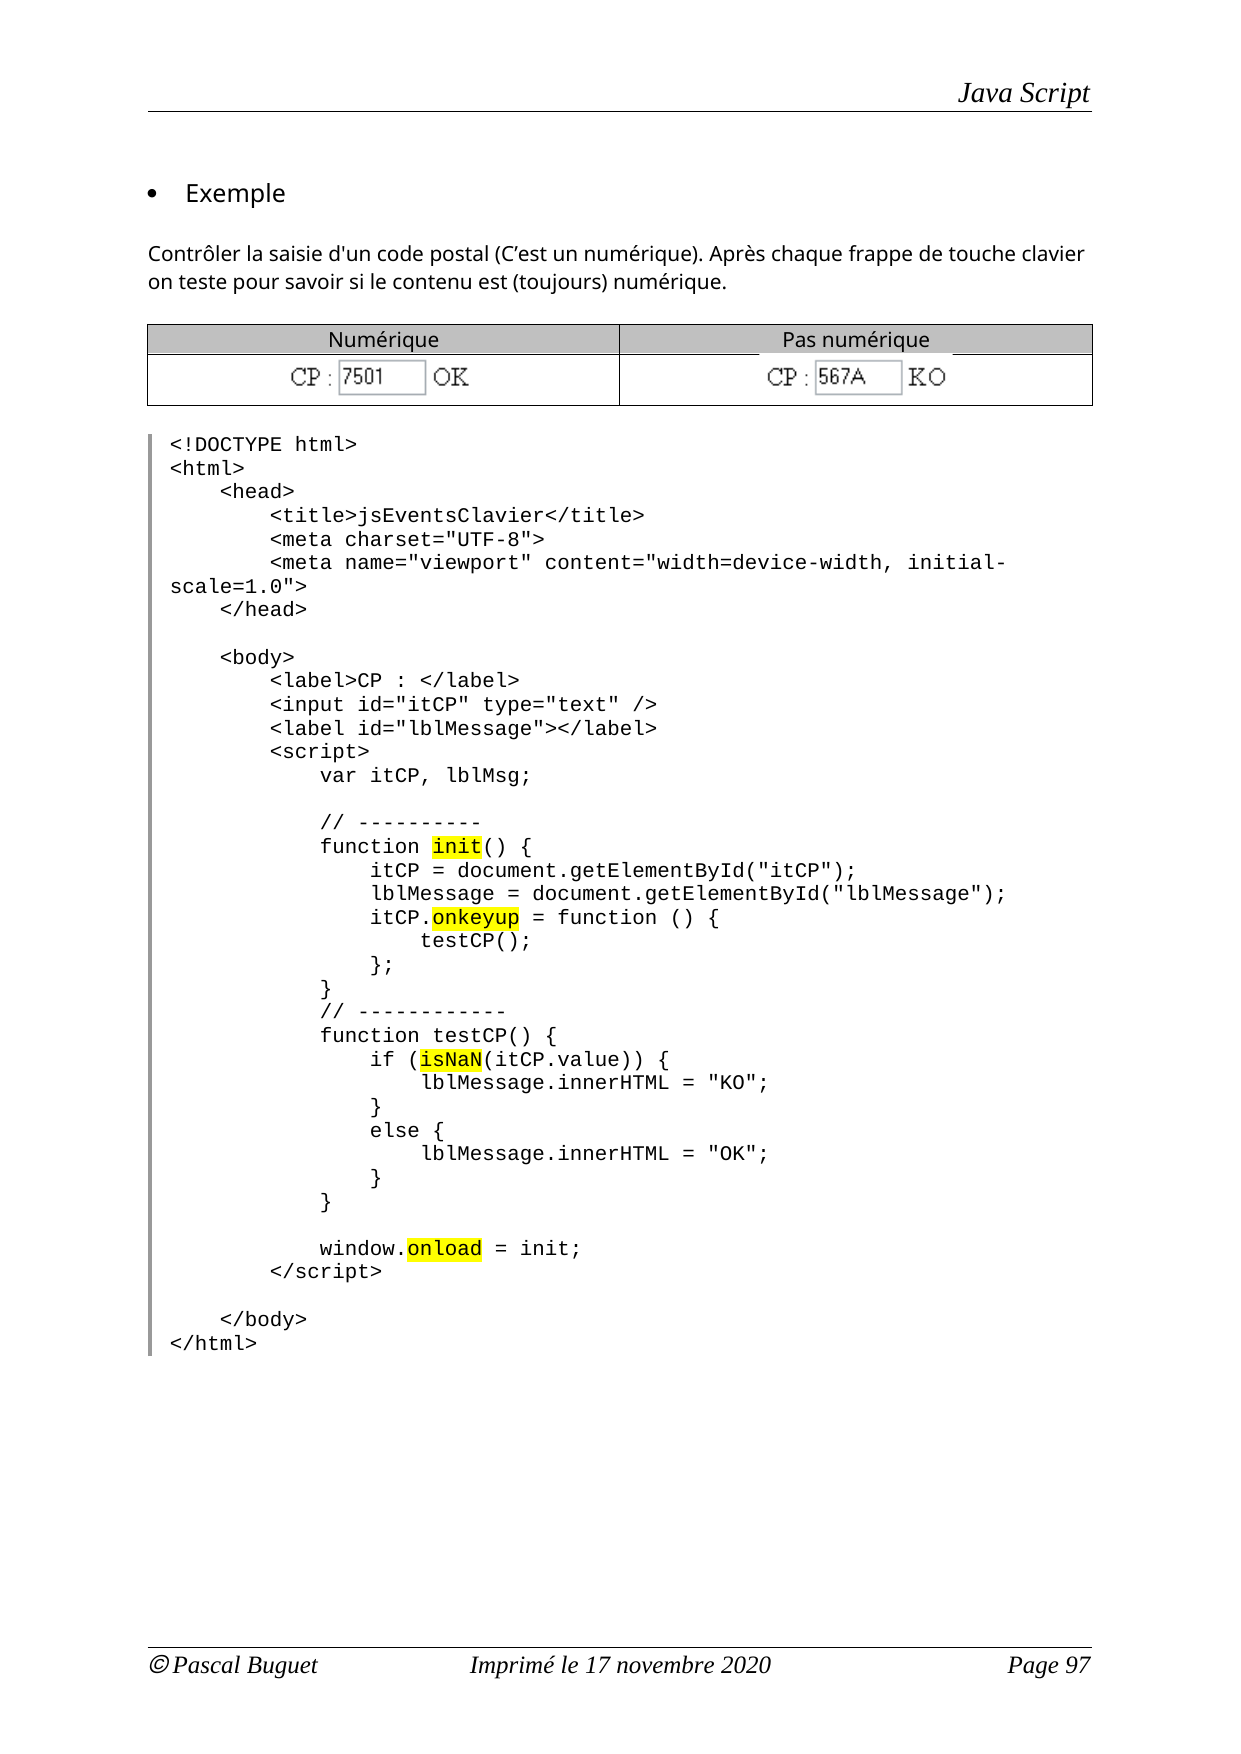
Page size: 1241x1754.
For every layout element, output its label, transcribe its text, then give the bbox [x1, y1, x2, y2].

text itCP = document.getElementById("itCP"); [152, 859, 1092, 883]
table_cell [148, 355, 619, 404]
text <head> [152, 481, 1092, 505]
text </head> [152, 599, 1092, 623]
text <script> [152, 741, 1092, 765]
text } [152, 1191, 1092, 1214]
text <html> [152, 458, 1092, 481]
text else { [152, 1120, 1092, 1143]
text var itCP, lblMsg; [152, 765, 1092, 789]
text </script> [152, 1262, 1092, 1285]
table_header Numérique [148, 325, 619, 353]
table_cell [620, 355, 759, 404]
text testCP(); [152, 931, 1092, 954]
text // ------------ [152, 1001, 1092, 1025]
text function testCP() { [152, 1025, 1092, 1049]
text // ---------- [152, 812, 1092, 836]
text } [152, 1167, 1092, 1191]
text } [152, 1096, 1092, 1120]
text itCP.onkeyup = function () { [152, 907, 1092, 931]
text <title>jsEventsClavier</title> [152, 505, 1092, 528]
text lblMessage.innerHTML = "OK"; [152, 1143, 1092, 1167]
text <input id="itCP" type="text" /> [152, 694, 1092, 718]
text <meta name="viewport" content="width=device-width, initial-scale=1.0"> [152, 552, 1092, 599]
text <label>CP : </label> [152, 670, 1092, 694]
text Contrôler la saisie d'un code postal (C’est un numérique). Après chaque frappe de touche clavier on teste pour savoir si le contenu est (toujours) numérique. [148, 239, 1092, 296]
text }; [152, 954, 1092, 978]
text function init() { [152, 836, 1092, 859]
text <body> [152, 647, 1092, 670]
text <meta charset="UTF-8"> [152, 528, 1092, 552]
text </body> [152, 1309, 1092, 1332]
table_cell [953, 355, 1092, 404]
text lblMessage = document.getElementById("lblMessage"); [152, 883, 1092, 907]
text } [152, 978, 1092, 1001]
text if (isNaN(itCP.value)) { [152, 1049, 1092, 1072]
text <!DOCTYPE html> [152, 434, 1092, 458]
text </html> [152, 1332, 1092, 1356]
text window.onload = init; [152, 1238, 1092, 1262]
text lblMessage.innerHTML = "KO"; [152, 1072, 1092, 1096]
table_header Pas numérique [620, 325, 1092, 353]
text <label id="lblMessage"></label> [152, 718, 1092, 741]
list Exemple [148, 176, 1092, 210]
